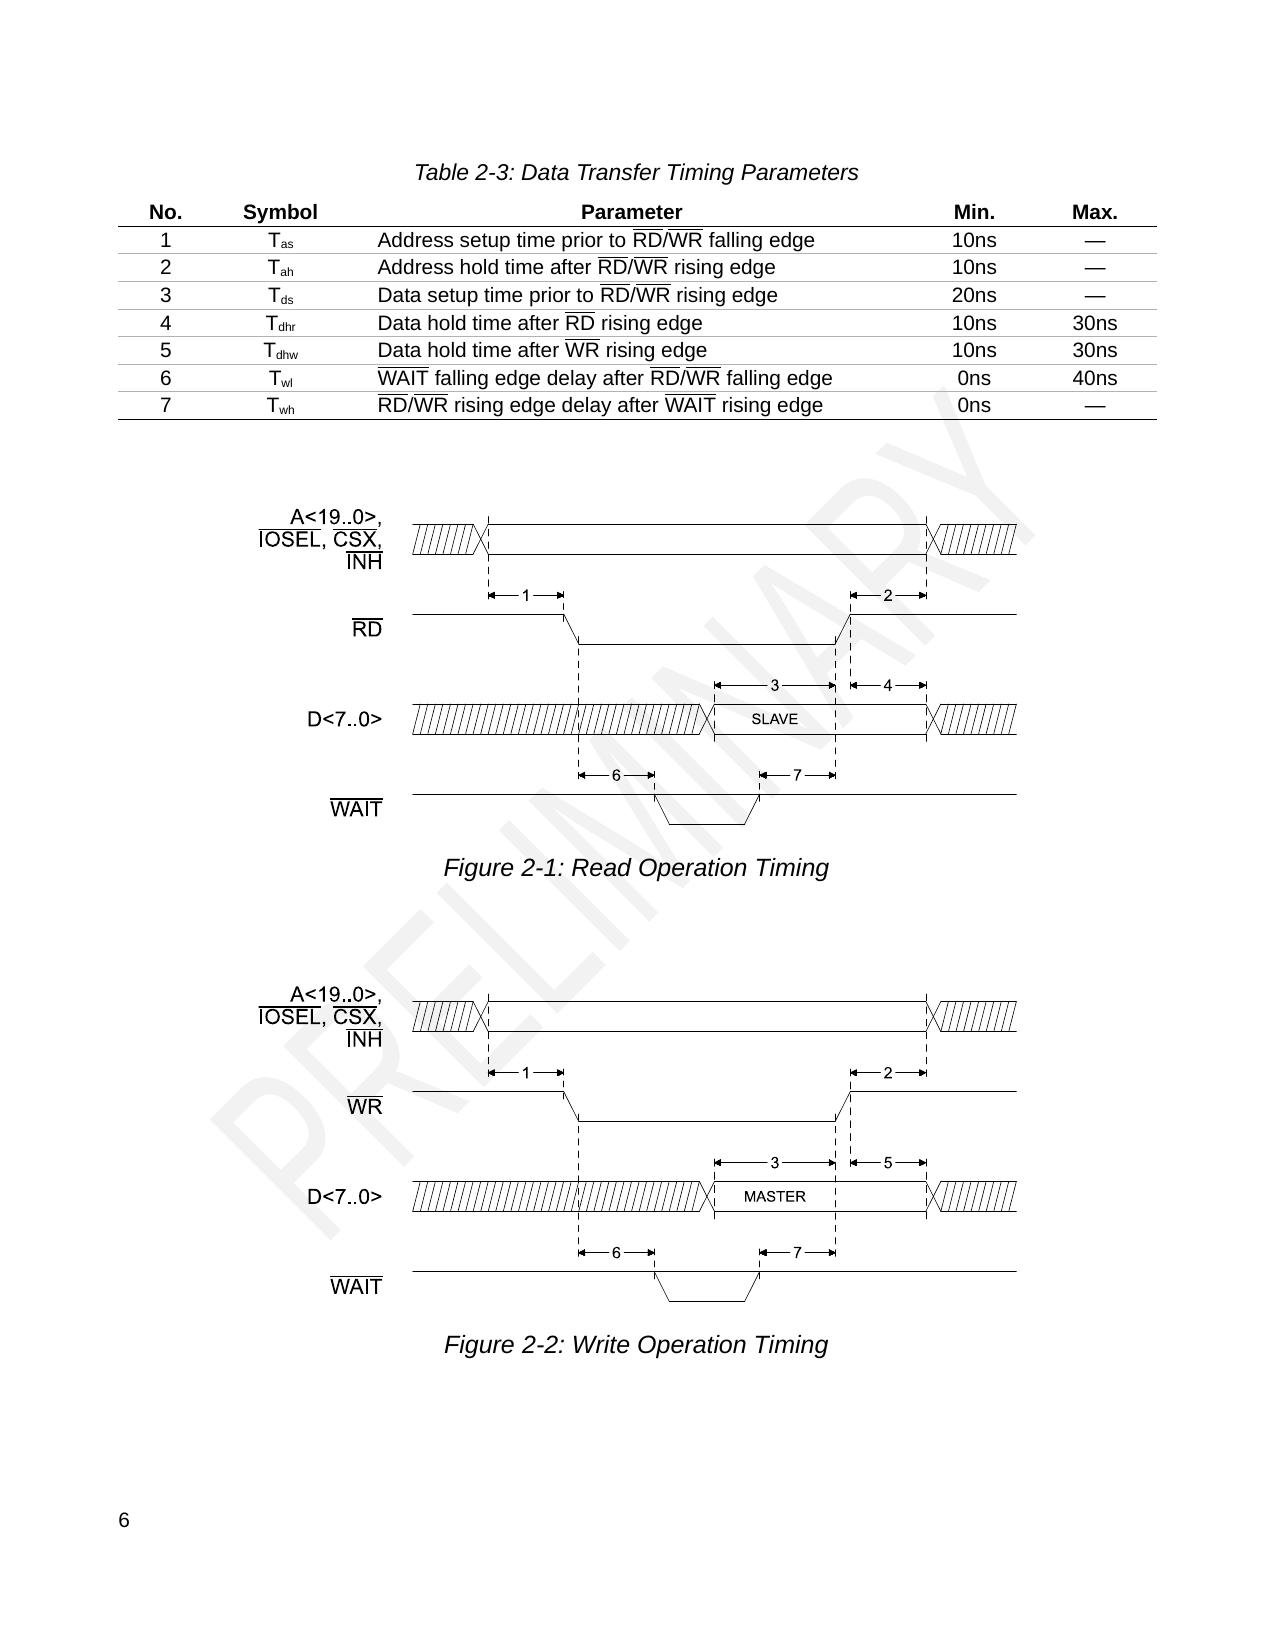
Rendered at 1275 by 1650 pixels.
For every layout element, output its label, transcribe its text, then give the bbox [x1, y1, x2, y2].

table_cell 7 [118, 392, 213, 419]
table_cell 40ns [1033, 365, 1157, 391]
table_cell [916, 392, 941, 419]
table_header Symbol [213, 198, 348, 226]
table_cell 1 [118, 227, 213, 253]
text Figure 2-2: Write Operation Timing [118, 986, 1157, 1359]
table_cell 10ns [916, 227, 1033, 253]
table_cell 20ns [916, 282, 1033, 308]
table_cell Data hold time after WR rising edge [348, 337, 916, 364]
table_header Parameter [348, 198, 916, 226]
text Figure 2-1: Read Operation Timing [118, 509, 1157, 882]
table_cell RD/WR rising edge delay after WAIT rising edge [348, 392, 916, 419]
table_cell — [1033, 254, 1157, 281]
table_header No. [118, 198, 213, 226]
table_cell 5 [118, 337, 213, 364]
table_cell WAIT falling edge delay after RD/WR falling edge [348, 365, 916, 391]
table_cell — [1033, 282, 1157, 308]
table_cell Tah [213, 254, 348, 281]
table_cell Address setup time prior to RD/WR falling edge [348, 227, 916, 253]
table_cell 0ns [948, 392, 1033, 419]
table_cell Tdhr [213, 310, 348, 336]
table_cell 10ns [916, 254, 1033, 281]
table_cell 3 [118, 282, 213, 308]
table_cell 2 [118, 254, 213, 281]
table_cell Data hold time after RD rising edge [348, 310, 916, 336]
table_cell 30ns [1033, 310, 1157, 336]
table_cell 30ns [1033, 337, 1157, 364]
table_cell 4 [118, 310, 213, 336]
table_header Min. [916, 198, 1033, 226]
table_cell Tdhw [213, 337, 348, 364]
table_cell — [1033, 392, 1157, 419]
table_cell 0ns [916, 365, 1033, 391]
table_cell Twl [213, 365, 348, 391]
table_cell Data setup time prior to RD/WR rising edge [348, 282, 916, 308]
table_cell 10ns [916, 310, 1033, 336]
table_cell Tas [213, 227, 348, 253]
table_cell Tds [213, 282, 348, 308]
table_cell 6 [118, 365, 213, 391]
table_cell — [1033, 227, 1157, 253]
table_cell Twh [213, 392, 348, 419]
table_header Max. [1033, 198, 1157, 226]
table_cell 10ns [916, 337, 1033, 364]
text Table 2-3: Data Transfer Timing Parameters [118, 159, 1157, 186]
table_cell Address hold time after RD/WR rising edge [348, 254, 916, 281]
